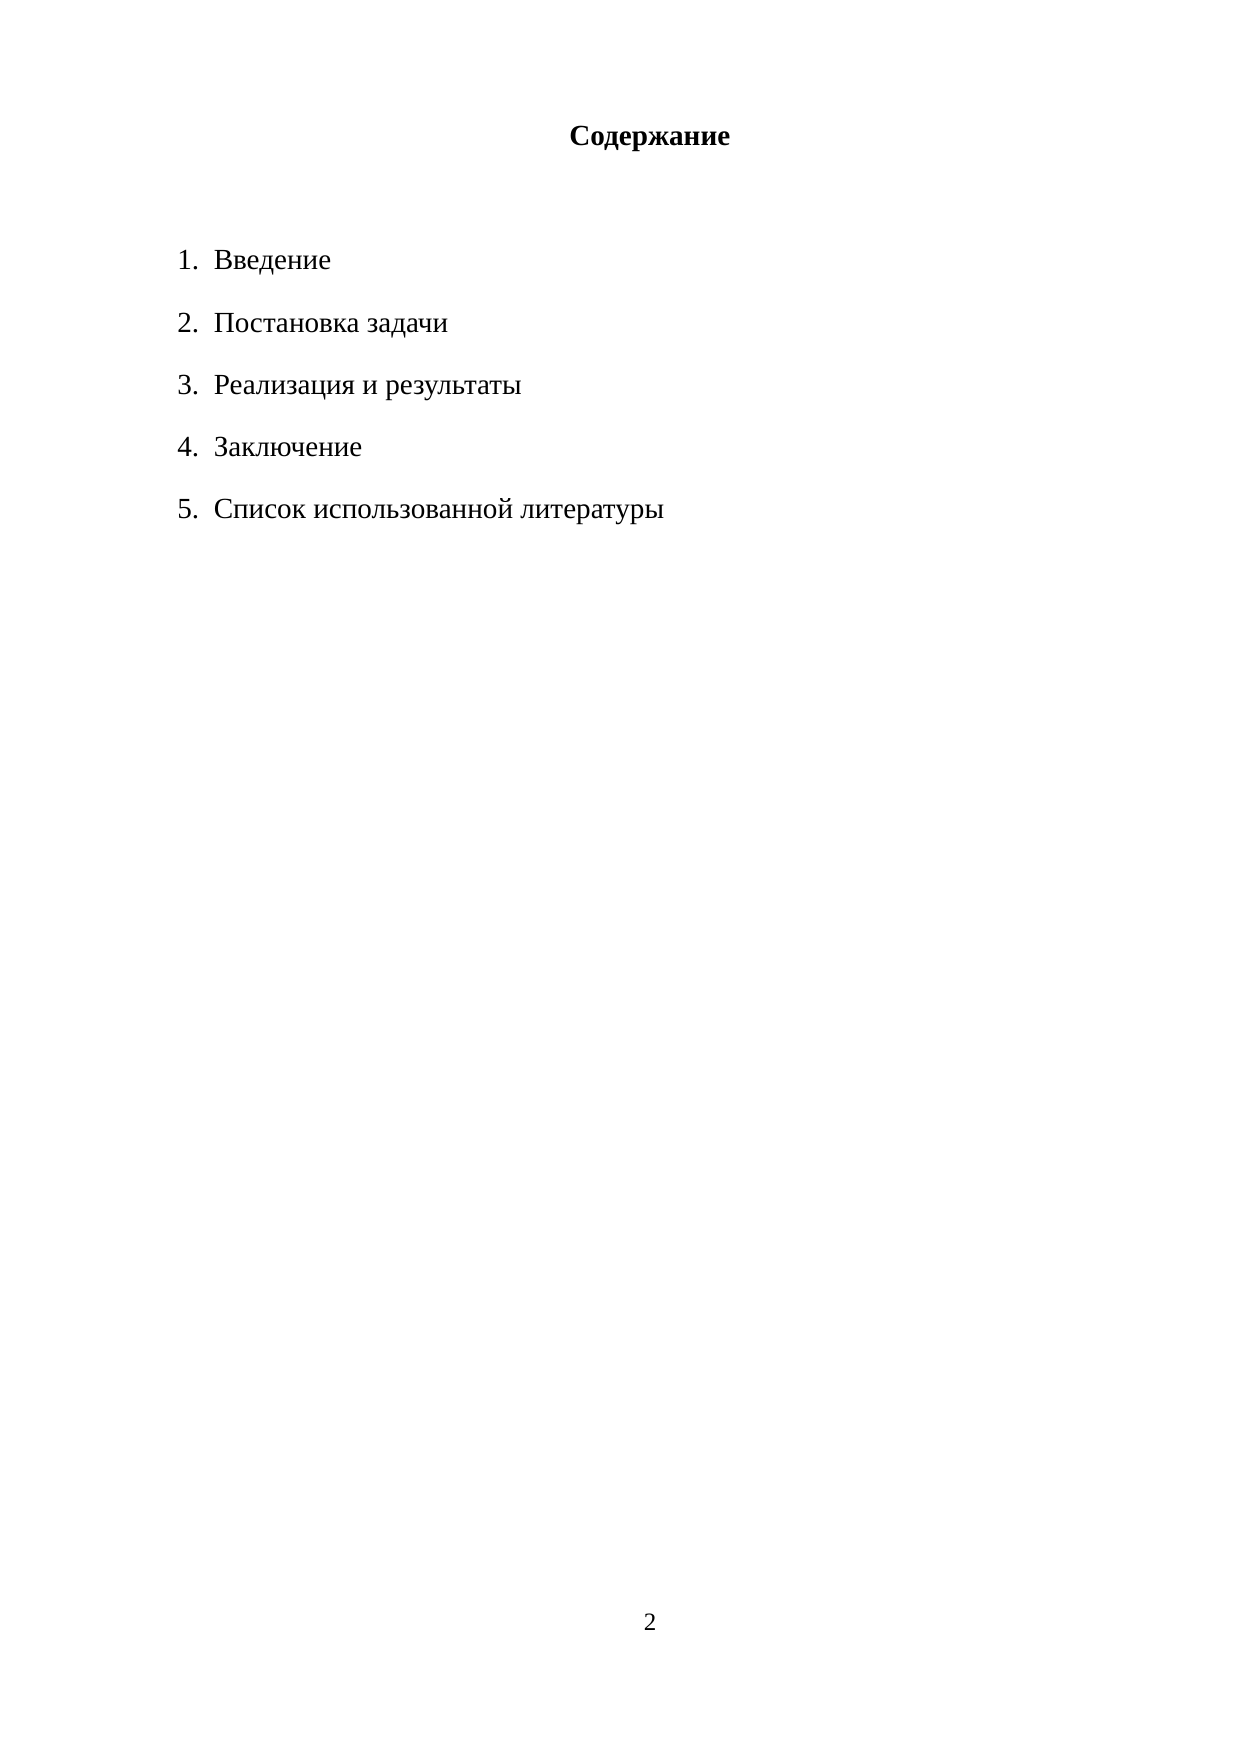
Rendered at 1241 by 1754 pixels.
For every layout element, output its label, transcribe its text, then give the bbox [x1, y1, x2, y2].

text 4. Заключение [177, 429, 1122, 463]
text 5. Список использованной литературы [177, 491, 1122, 525]
text 2. Постановка задачи [177, 305, 1122, 338]
text Содержание [177, 118, 1122, 152]
text 1. Введение [177, 242, 1122, 276]
text 3. Реализация и результаты [177, 367, 1122, 400]
